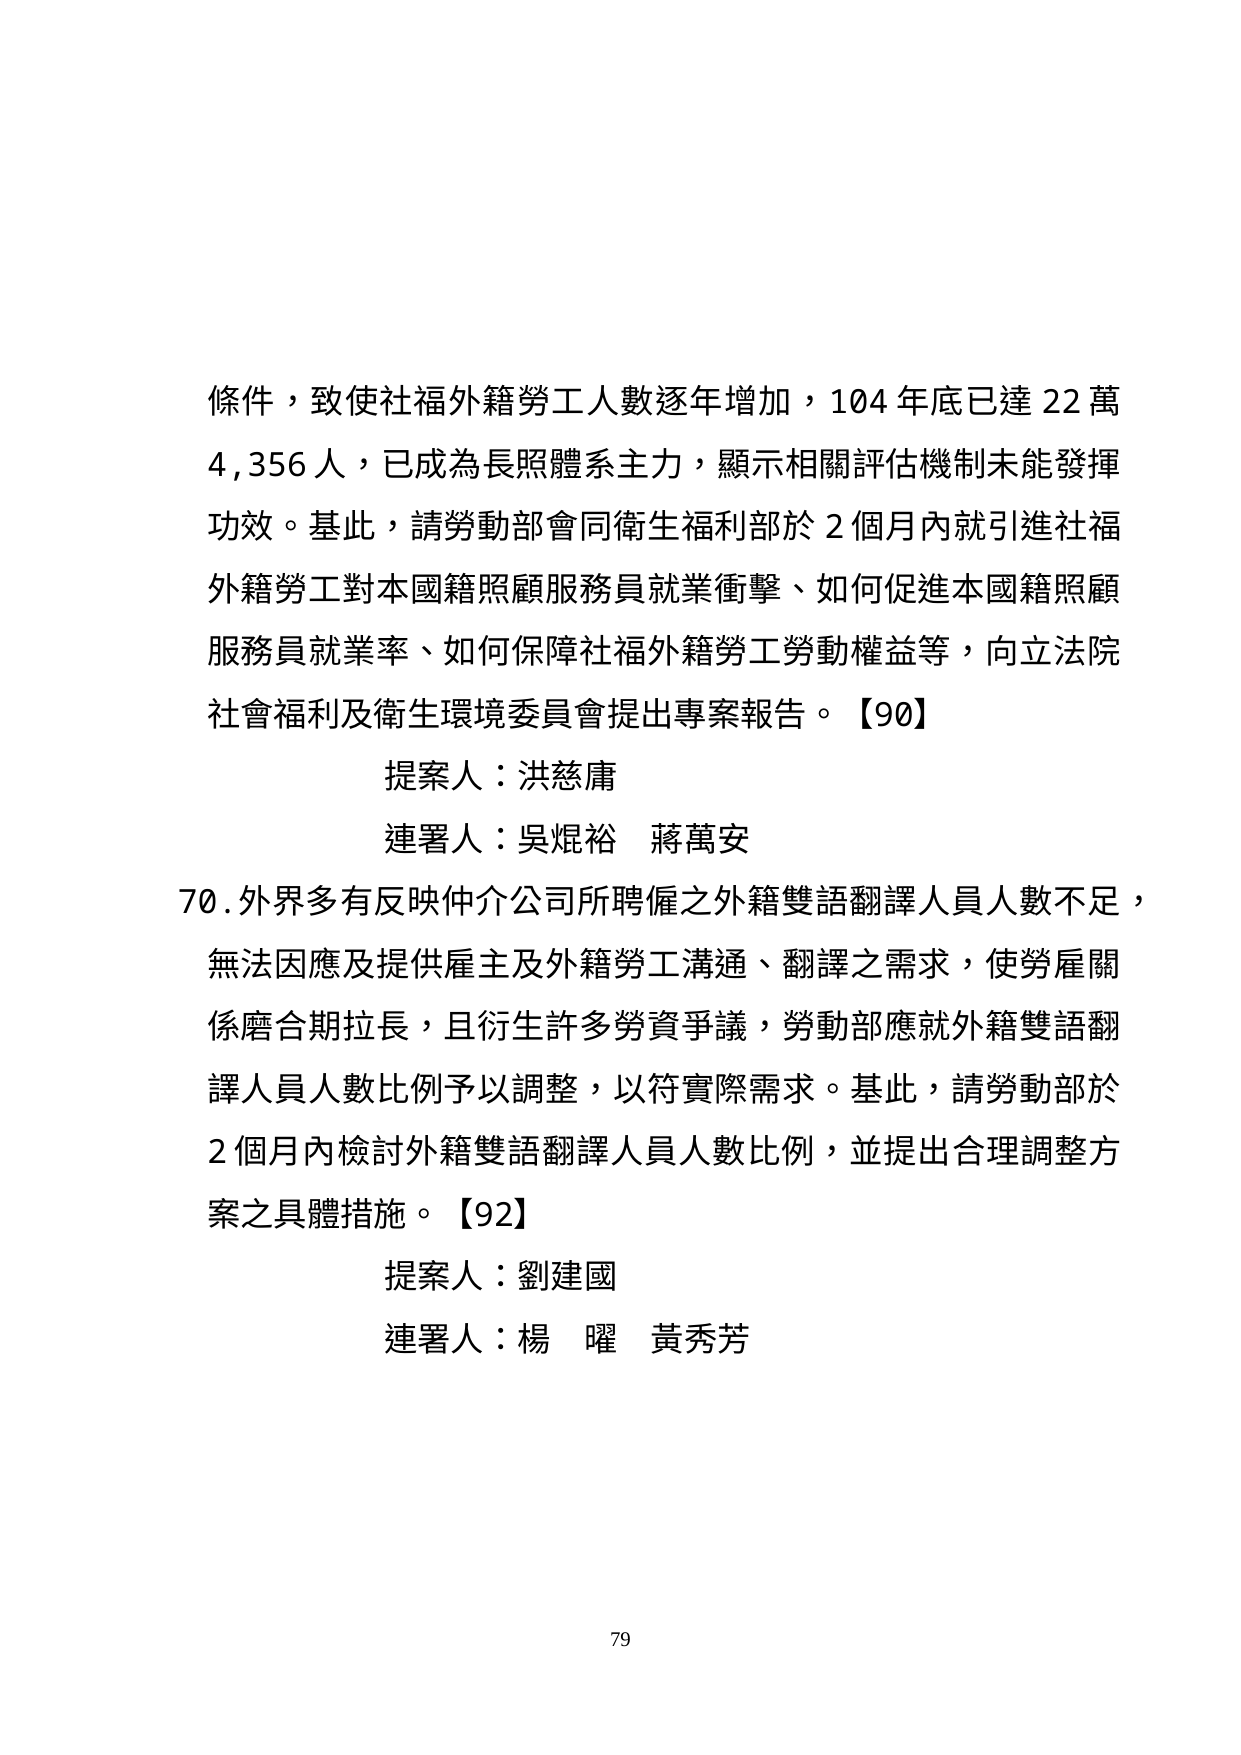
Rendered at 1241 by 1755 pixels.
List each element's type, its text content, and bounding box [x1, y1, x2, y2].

text 提案人：劉建國 [177, 1233, 1122, 1295]
text 70.外界多有反映仲介公司所聘僱之外籍雙語翻譯人員人數不足，無法因應及提供雇主及外籍勞工溝通、翻譯之需求，使勞雇關係磨合期拉長，且衍生許多勞資爭議，勞動部應就外籍雙語翻譯人員人數比例予以調整，以符實際需求。基此，請勞動部於2個月內檢討外籍雙語翻譯人員人數比例，並提出合理調整方案之具體措施。【92】 [177, 858, 1122, 1233]
text 提案人：洪慈庸 [177, 733, 1122, 795]
text 條件，致使社福外籍勞工人數逐年增加，104年底已達22萬4,356人，已成為長照體系主力，顯示相關評估機制未能發揮功效。基此，請勞動部會同衛生福利部於2個月內就引進社福外籍勞工對本國籍照顧服務員就業衝擊、如何促進本國籍照顧服務員就業率、如何保障社福外籍勞工勞動權益等，向立法院社會福利及衛生環境委員會提出專案報告。【90】 [177, 358, 1122, 733]
text 連署人：吳焜裕 蔣萬安 [177, 795, 1122, 858]
text 連署人：楊 曜 黃秀芳 [177, 1295, 1122, 1358]
